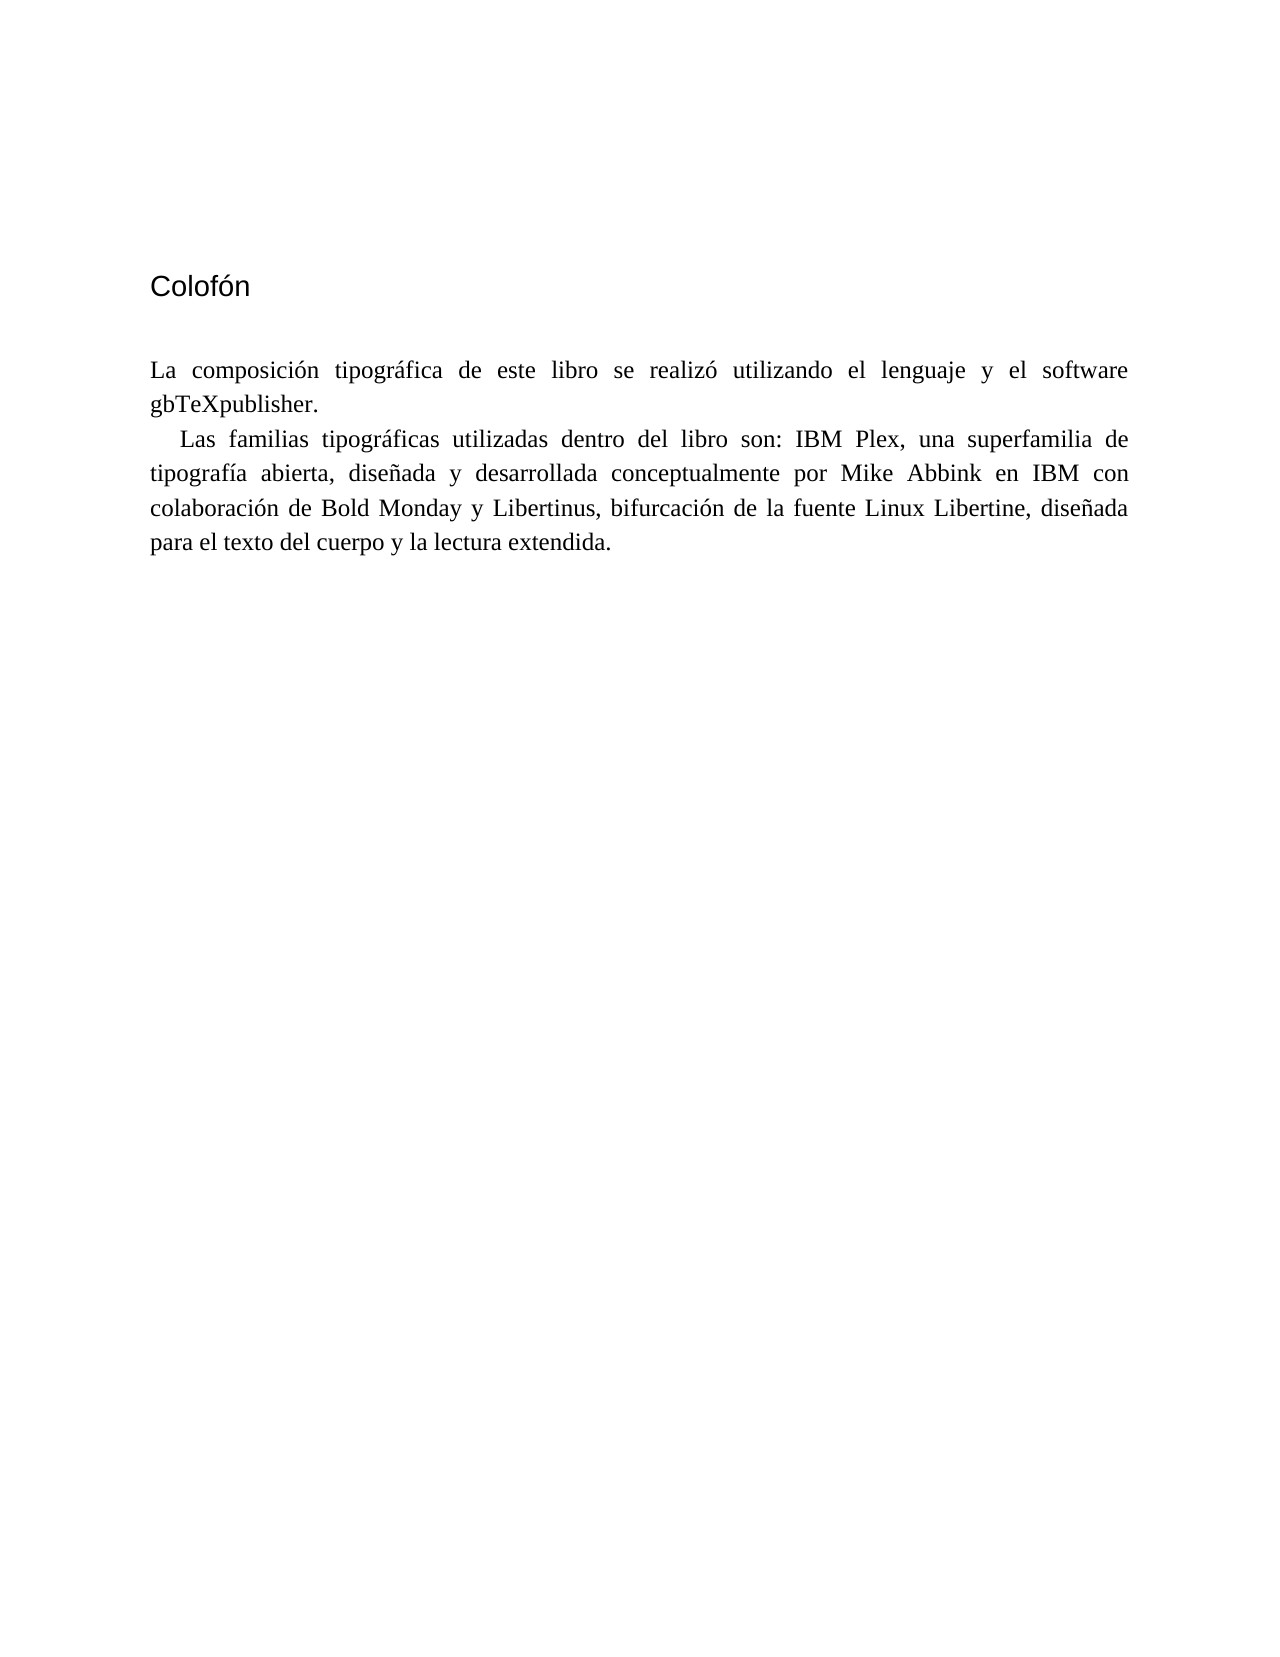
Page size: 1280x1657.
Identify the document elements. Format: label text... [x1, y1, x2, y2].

subtitle Colofón [150, 236, 1130, 303]
text Las familias tipográficas utilizadas dentro del libro son: IBM Plex, una superfamilia de tipografía abierta, diseñada y desarrollada conceptualmente por Mike Abbink en IBM con colaboración de Bold Monday y Libertinus, bifurcación de la fuente Linux Libertine, diseñada para el texto del cuerpo y la lectura extendida. [150, 424, 1130, 556]
text La composición tipográfica de este libro se realizó utilizando el lenguaje y el software gbTeXpublisher. [150, 355, 1130, 418]
